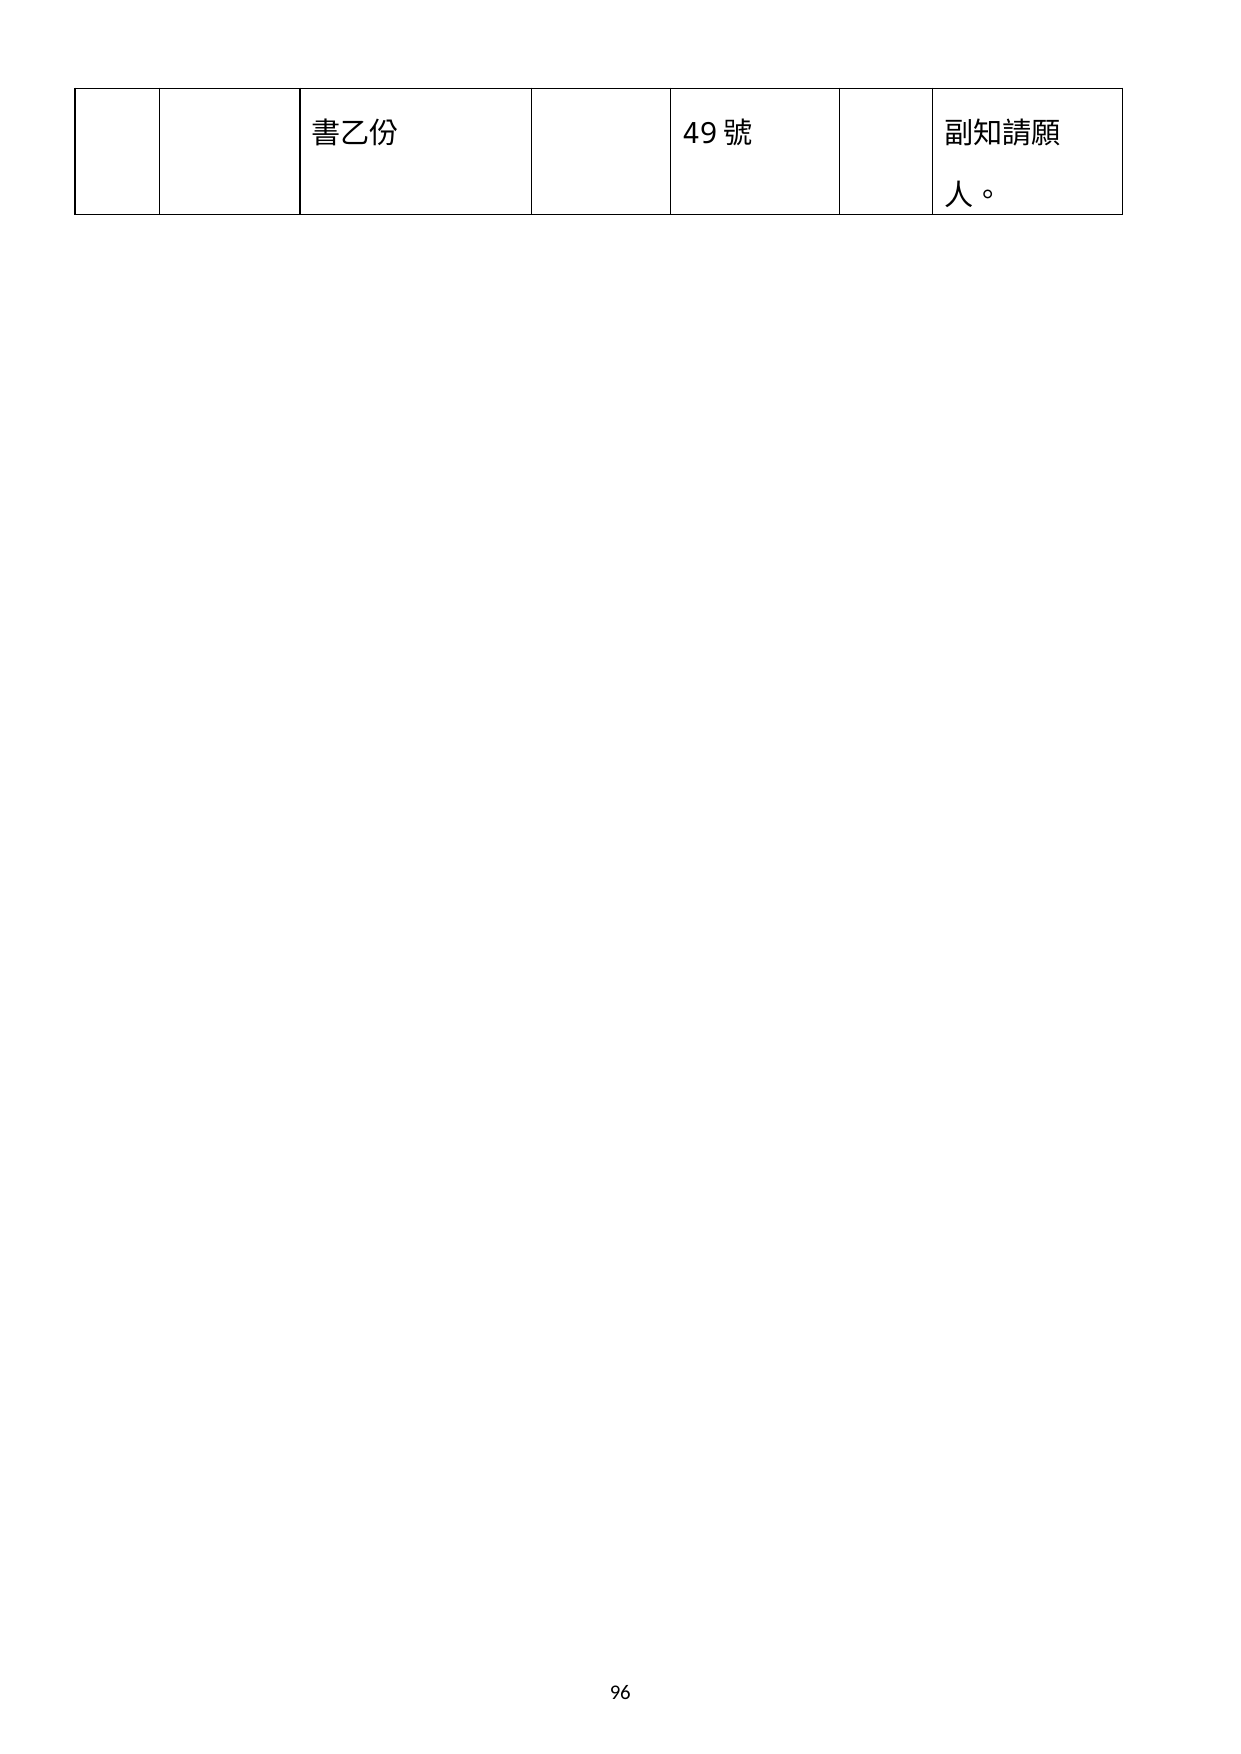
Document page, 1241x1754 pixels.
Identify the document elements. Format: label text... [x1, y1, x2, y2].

table_cell [840, 89, 932, 214]
table_cell 書乙份 [301, 89, 531, 214]
table_cell 49號 [671, 89, 839, 214]
table_cell [76, 89, 159, 214]
table_cell [532, 89, 670, 214]
table_cell [160, 89, 299, 214]
table_cell 副知請願人。 [933, 89, 1122, 214]
